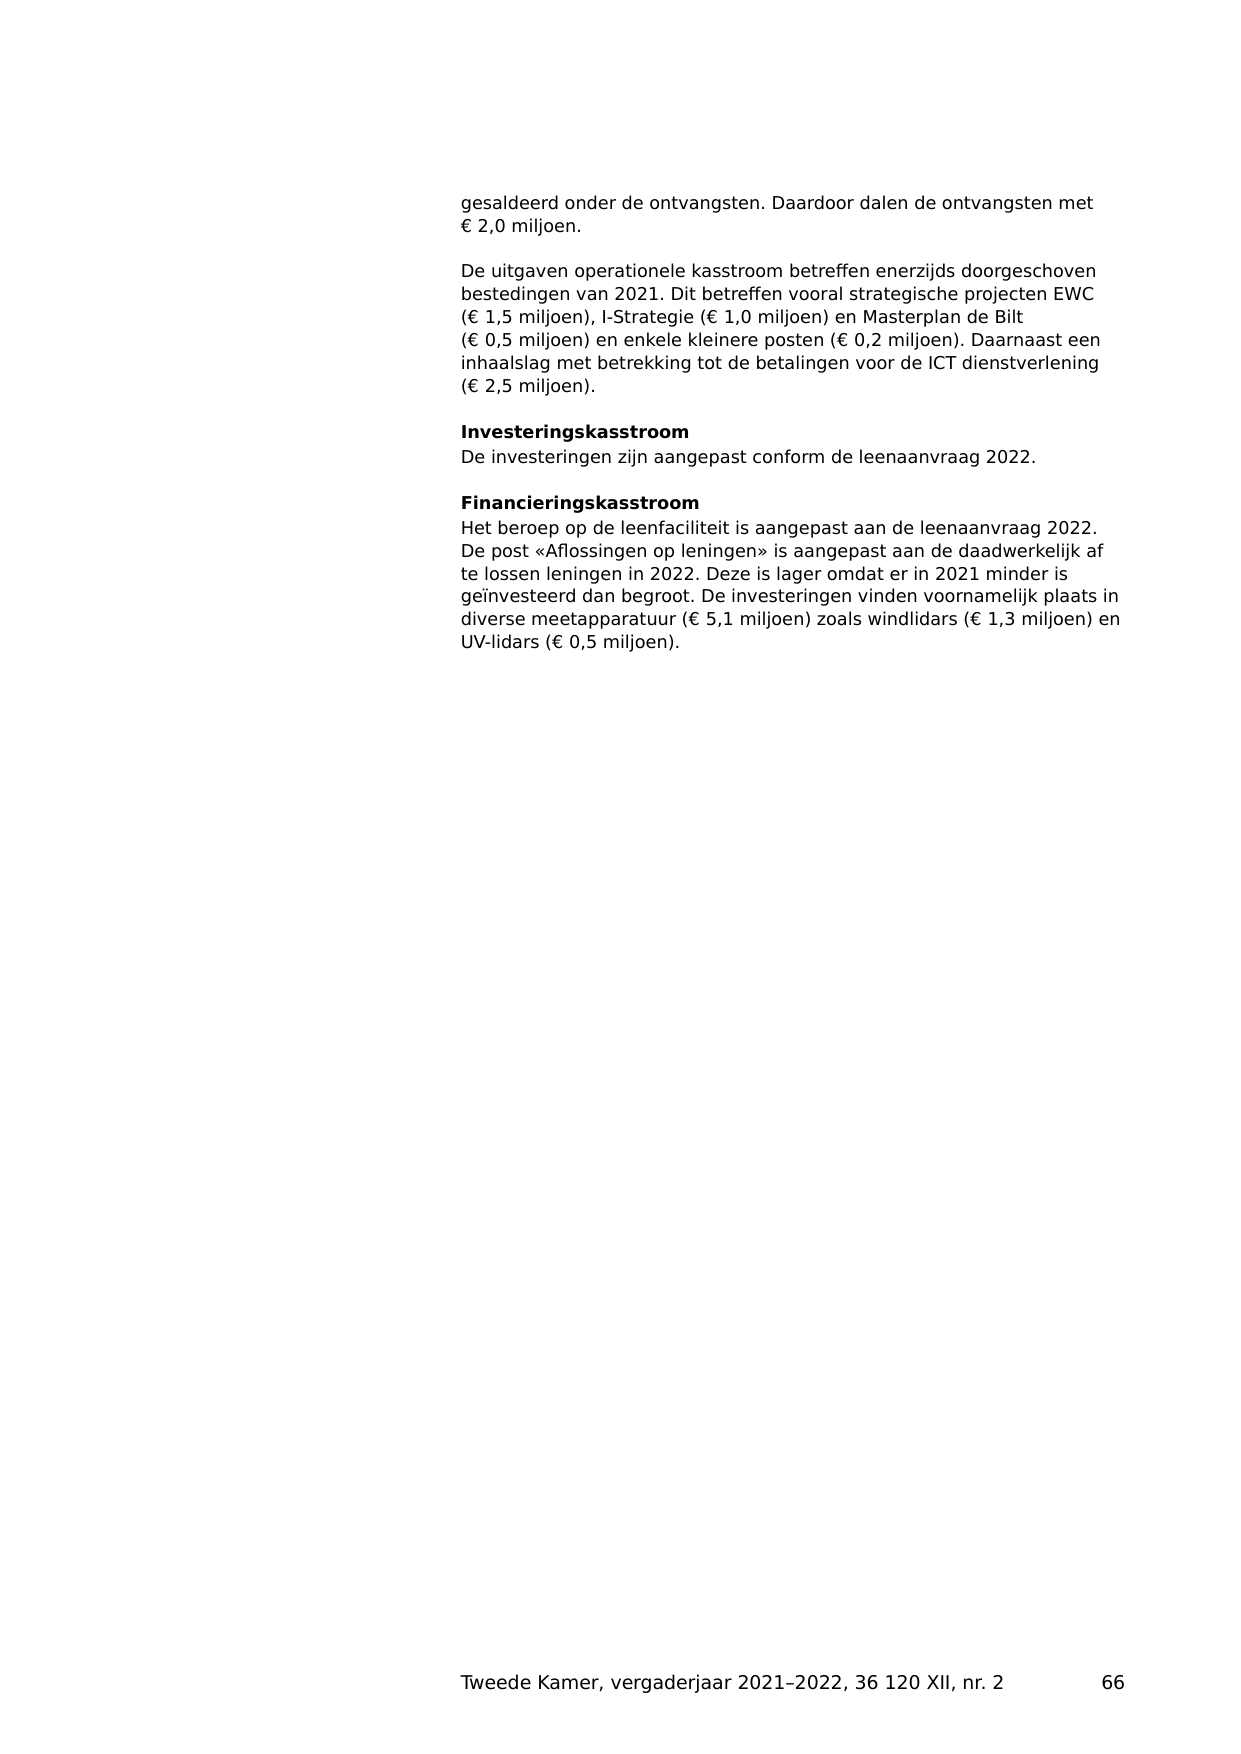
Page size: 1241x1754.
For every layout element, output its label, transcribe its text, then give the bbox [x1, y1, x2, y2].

text Financieringskasstroom [461, 491, 1125, 514]
text Het beroep op de leenfaciliteit is aangepast aan de leenaanvraag 2022. De post «Aflossingen op leningen» is aangepast aan de daadwerkelijk af te lossen leningen in 2022. Deze is lager omdat er in 2021 minder is geïnvesteerd dan begroot. De investeringen vinden voornamelijk plaats in diverse meetapparatuur (€ 5,1 miljoen) zoals windlidars (€ 1,3 miljoen) en UV-lidars (€ 0,5 miljoen). [461, 516, 1125, 653]
text gesaldeerd onder de ontvangsten. Daardoor dalen de ontvangsten met € 2,0 miljoen. [461, 191, 1125, 237]
text De investeringen zijn aangepast conform de leenaanvraag 2022. [461, 445, 1125, 468]
text De uitgaven operationele kasstroom betreffen enerzijds doorgeschoven bestedingen van 2021. Dit betreffen vooral strategische projecten EWC (€ 1,5 miljoen), I-Strategie (€ 1,0 miljoen) en Masterplan de Bilt (€ 0,5 miljoen) en enkele kleinere posten (€ 0,2 miljoen). Daarnaast een inhaalslag met betrekking tot de betalingen voor de ICT dienstverlening (€ 2,5 miljoen). [461, 259, 1125, 397]
text Investeringskasstroom [461, 420, 1125, 443]
